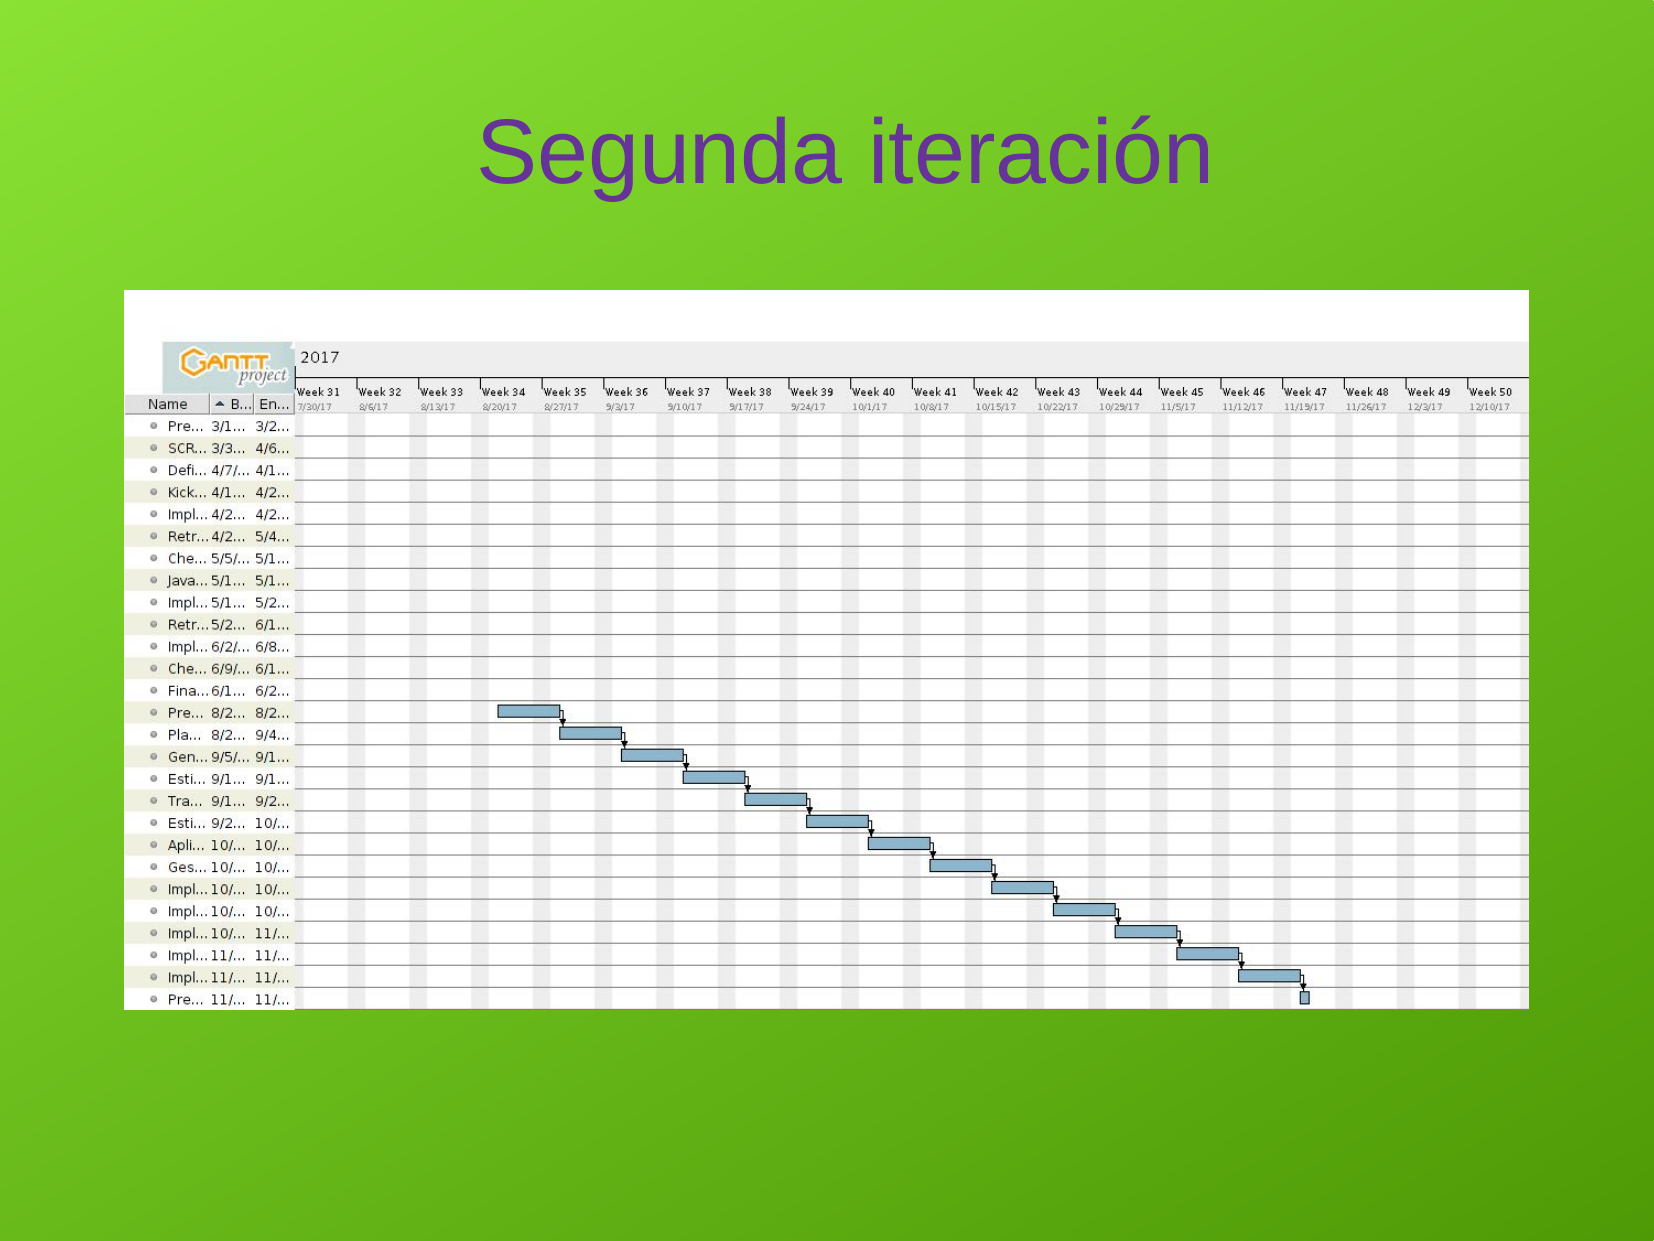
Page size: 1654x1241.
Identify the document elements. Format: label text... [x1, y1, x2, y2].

title Segunda iteración [101, 47, 1591, 256]
picture [124, 290, 1529, 1010]
